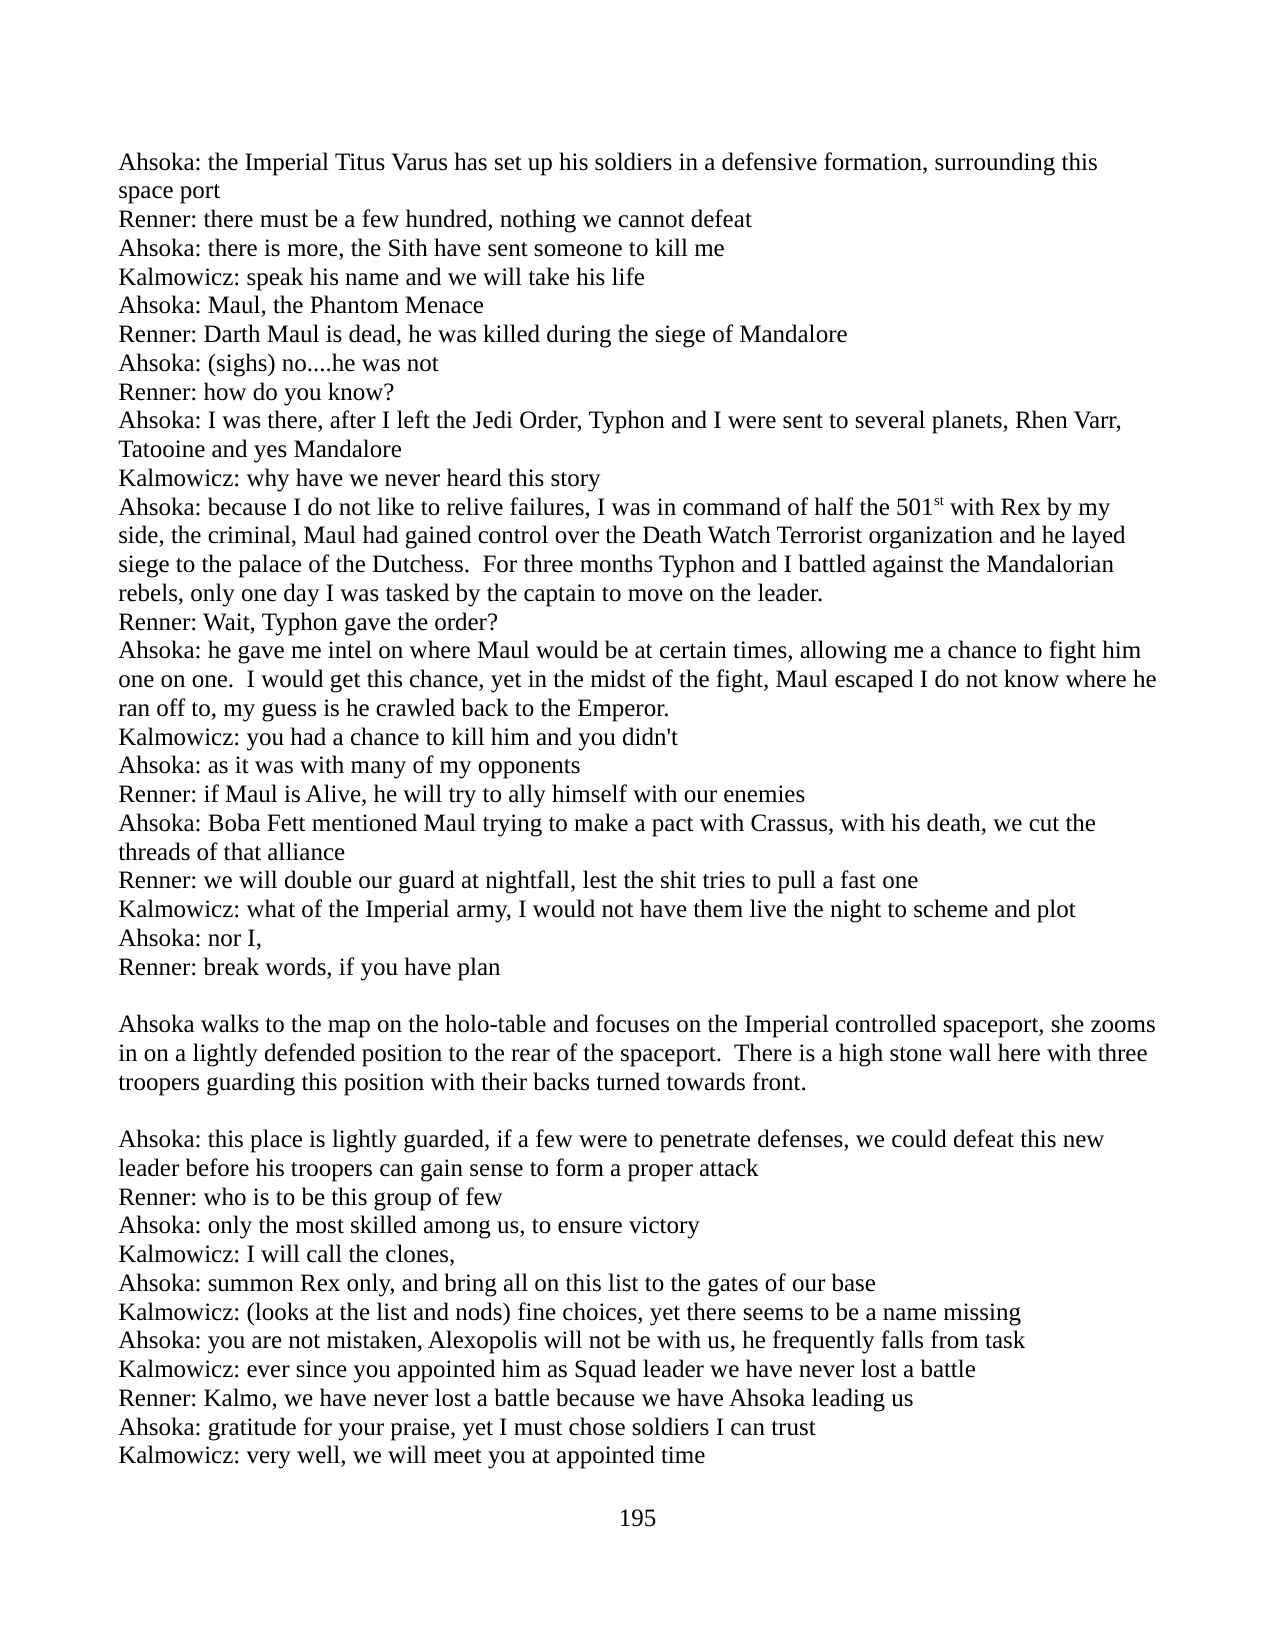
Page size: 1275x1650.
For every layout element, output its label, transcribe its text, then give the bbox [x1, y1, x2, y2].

text Kalmowicz: you had a chance to kill him and you didn't [118, 722, 1157, 751]
text Ahsoka: (sighs) no....he was not [118, 348, 1157, 377]
text Ahsoka: there is more, the Sith have sent someone to kill me [118, 233, 1157, 262]
text Ahsoka: gratitude for your praise, yet I must chose soldiers I can trust [118, 1412, 1157, 1441]
text Ahsoka: this place is lightly guarded, if a few were to penetrate defenses, we could defeat this new leader before his troopers can gain sense to form a proper attack [118, 1124, 1157, 1182]
text Kalmowicz: (looks at the list and nods) fine choices, yet there seems to be a name missing [118, 1297, 1157, 1326]
text Kalmowicz: what of the Imperial army, I would not have them live the night to scheme and plot [118, 894, 1157, 923]
text Ahsoka: nor I, [118, 923, 1157, 952]
text Renner: who is to be this group of few [118, 1182, 1157, 1211]
text Renner: how do you know? [118, 377, 1157, 406]
text Renner: Kalmo, we have never lost a battle because we have Ahsoka leading us [118, 1383, 1157, 1412]
text Renner: Wait, Typhon gave the order? [118, 607, 1157, 636]
text Ahsoka: you are not mistaken, Alexopolis will not be with us, he frequently falls from task [118, 1326, 1157, 1354]
text Kalmowicz: very well, we will meet you at appointed time [118, 1441, 1157, 1469]
text Ahsoka: I was there, after I left the Jedi Order, Typhon and I were sent to several planets, Rhen Varr, Tatooine and yes Mandalore [118, 406, 1157, 463]
text Ahsoka: he gave me intel on where Maul would be at certain times, allowing me a chance to fight him one on one. I would get this chance, yet in the midst of the fight, Maul escaped I do not know where he ran off to, my guess is he crawled back to the Emperor. [118, 636, 1157, 722]
text Ahsoka: the Imperial Titus Varus has set up his soldiers in a defensive formation, surrounding this space port [118, 147, 1157, 204]
text Renner: break words, if you have plan [118, 952, 1157, 981]
text Ahsoka: only the most skilled among us, to ensure victory [118, 1211, 1157, 1239]
text Kalmowicz: speak his name and we will take his life [118, 262, 1157, 291]
text Renner: we will double our guard at nightfall, lest the shit tries to pull a fast one [118, 866, 1157, 894]
text Ahsoka: as it was with many of my opponents [118, 751, 1157, 779]
text Renner: if Maul is Alive, he will try to ally himself with our enemies [118, 779, 1157, 808]
text Ahsoka: summon Rex only, and bring all on this list to the gates of our base [118, 1268, 1157, 1297]
text Kalmowicz: why have we never heard this story [118, 463, 1157, 492]
text Renner: Darth Maul is dead, he was killed during the siege of Mandalore [118, 319, 1157, 348]
text Ahsoka: because I do not like to relive failures, I was in command of half the 501st with Rex by my side, the criminal, Maul had gained control over the Death Watch Terrorist organization and he layed siege to the palace of the Dutchess. For three months Typhon and I battled against the Mandalorian rebels, only one day I was tasked by the captain to move on the leader. [118, 492, 1157, 607]
text Renner: there must be a few hundred, nothing we cannot defeat [118, 204, 1157, 233]
text Kalmowicz: ever since you appointed him as Squad leader we have never lost a battle [118, 1354, 1157, 1383]
text Ahsoka: Maul, the Phantom Menace [118, 291, 1157, 319]
text Ahsoka: Boba Fett mentioned Maul trying to make a pact with Crassus, with his death, we cut the threads of that alliance [118, 808, 1157, 866]
text Kalmowicz: I will call the clones, [118, 1239, 1157, 1268]
text Ahsoka walks to the map on the holo-table and focuses on the Imperial controlled spaceport, she zooms in on a lightly defended position to the rear of the spaceport. There is a high stone wall here with three troopers guarding this position with their backs turned towards front. [118, 1009, 1157, 1096]
